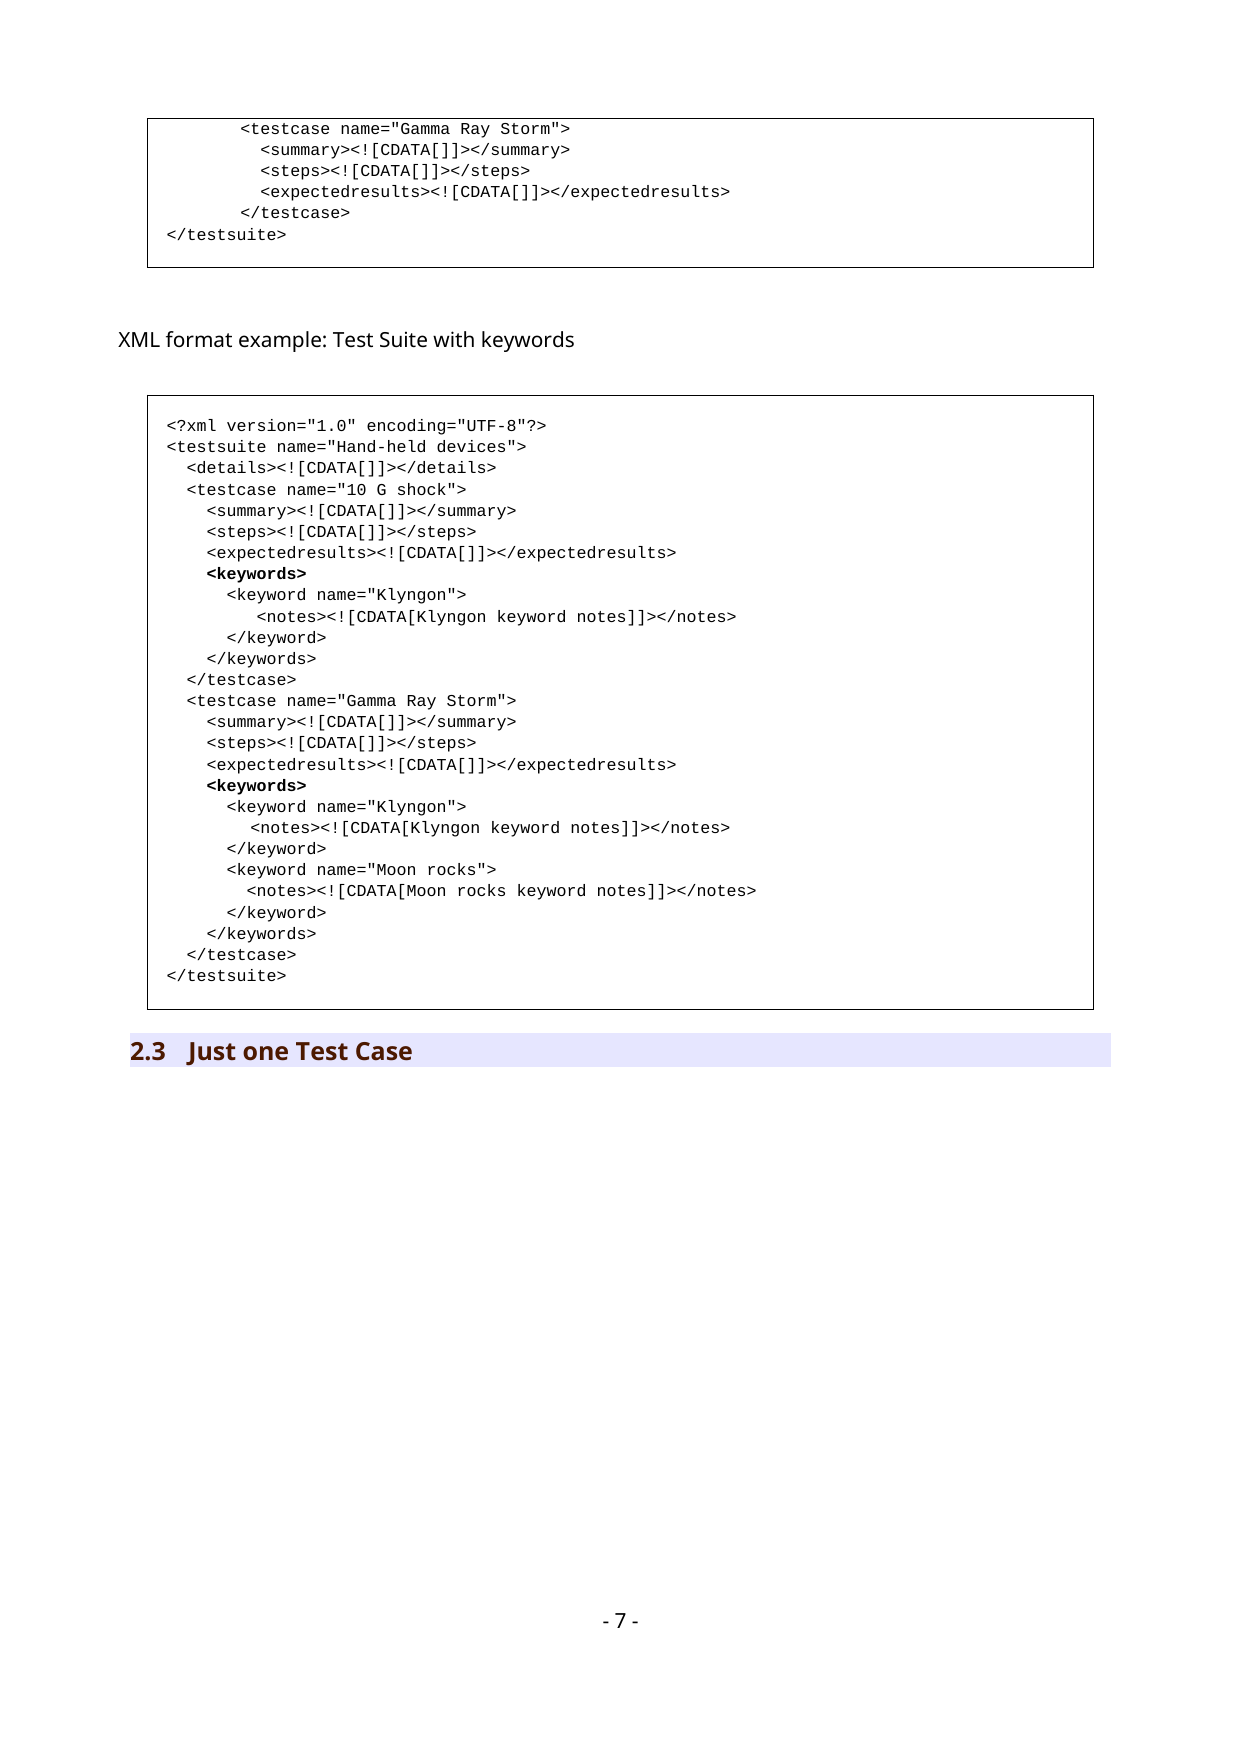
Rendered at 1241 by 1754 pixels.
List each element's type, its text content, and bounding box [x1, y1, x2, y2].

subtitle Just one Test Case [130, 1033, 1111, 1067]
table_header <testcase name="Gamma Ray Storm"> <summary><![CDATA[]]></summary> <steps><![CDATA[]]></steps> <expectedresults><![CDATA[]]></expectedresults> </testcase> </testsuite> [148, 119, 1093, 267]
text XML format example: Test Suite with keywords [118, 325, 1122, 353]
table_header <?xml version="1.0" encoding="UTF-8"?> <testsuite name="Hand-held devices"> <details><![CDATA[]]></details> <testcase name="10 G shock"> <summary><![CDATA[]]></summary> <steps><![CDATA[]]></steps> <expectedresults><![CDATA[]]></expectedresults> <keywords> <keyword name="Klyngon"> <notes><![CDATA[Klyngon keyword notes]]></notes> </keyword> </keywords> </testcase> <testcase name="Gamma Ray Storm"> <summary><![CDATA[]]></summary> <steps><![CDATA[]]></steps> <expectedresults><![CDATA[]]></expectedresults> <keywords> <keyword name="Klyngon"> <notes><![CDATA[Klyngon keyword notes]]></notes> </keyword> <keyword name="Moon rocks"> <notes><![CDATA[Moon rocks keyword notes]]></notes> </keyword> </keywords> </testcase> </testsuite> [148, 396, 1093, 1009]
